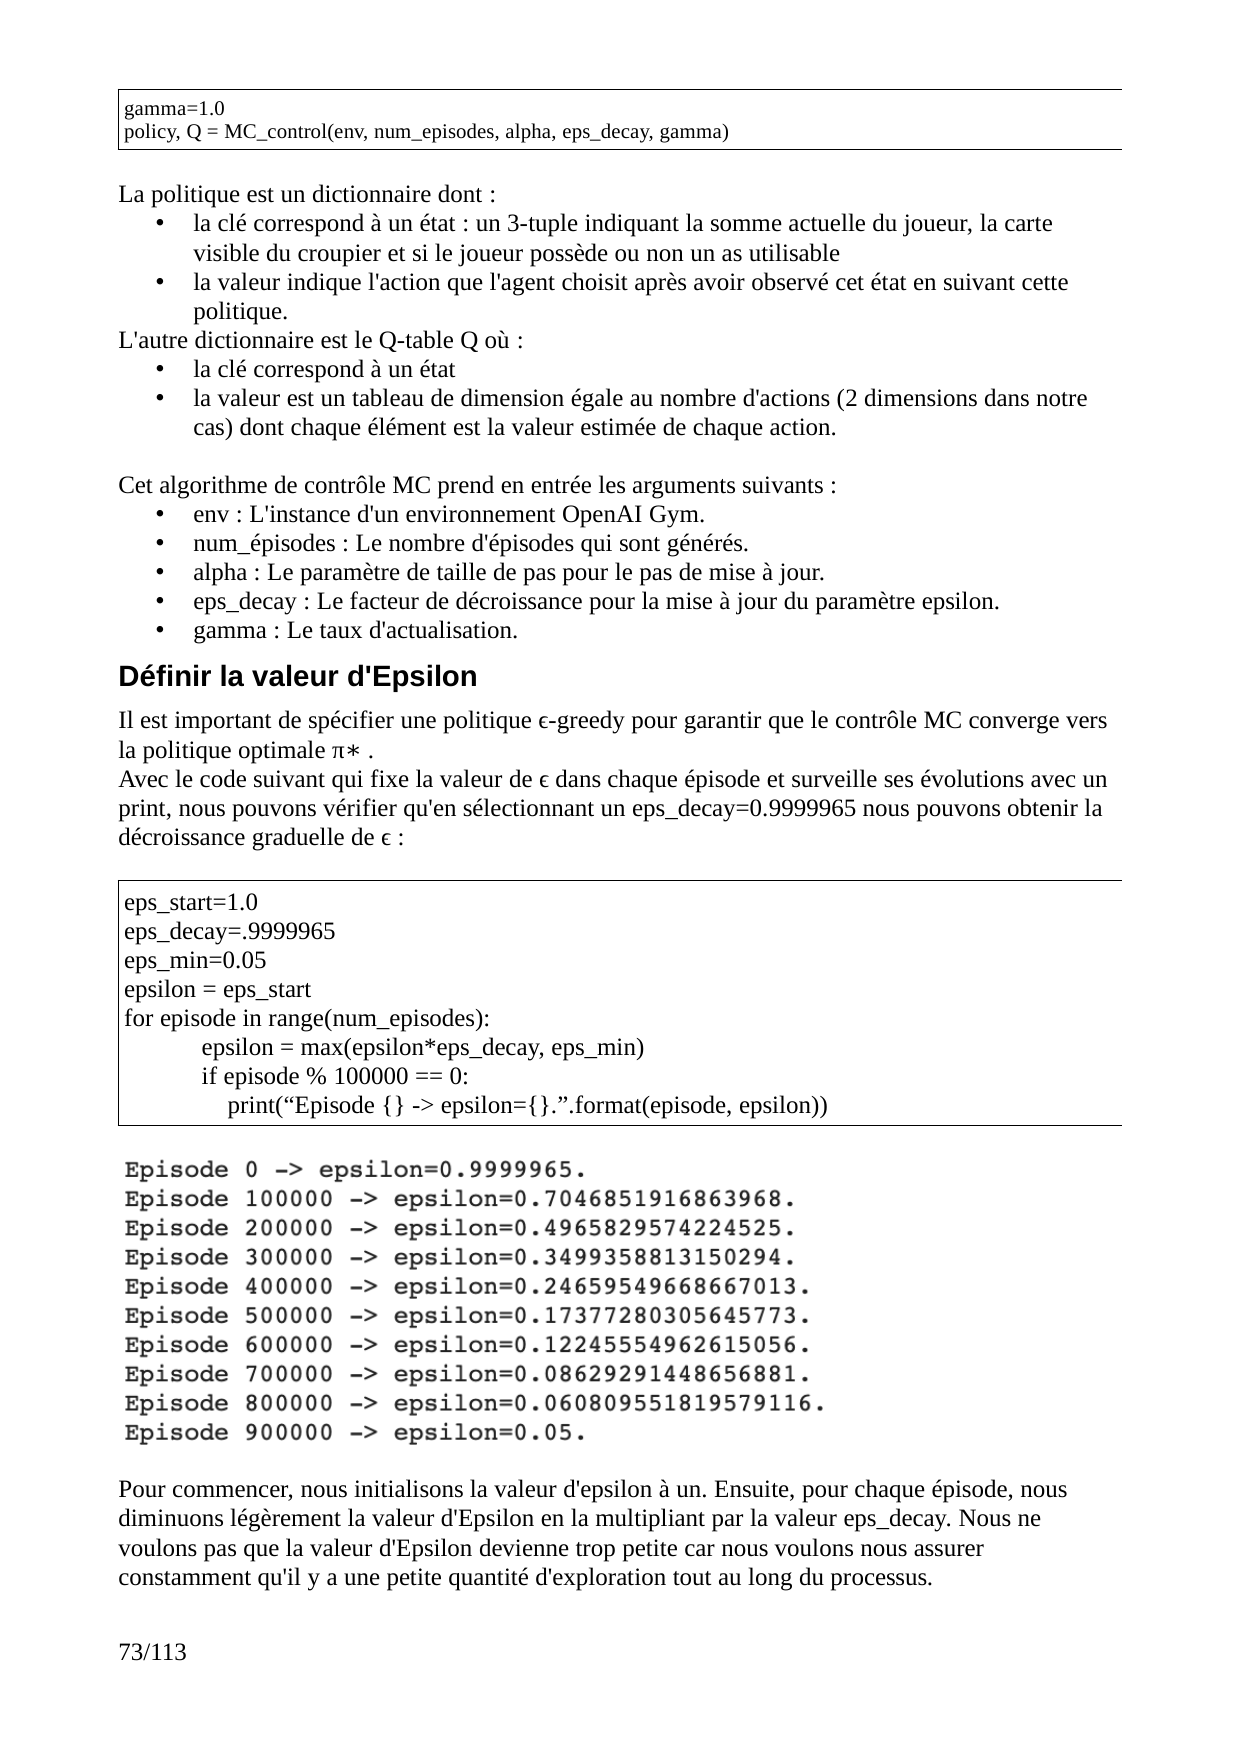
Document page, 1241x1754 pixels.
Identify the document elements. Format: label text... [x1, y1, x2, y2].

picture [118, 1155, 1123, 1446]
list gamma : Le taux d'actualisation. [156, 615, 1122, 644]
list num_épisodes : Le nombre d'épisodes qui sont générés. [156, 528, 1122, 557]
list alpha : Le paramètre de taille de pas pour le pas de mise à jour. [156, 557, 1122, 586]
table_header eps_start=1.0 eps_decay=.9999965 eps_min=0.05 epsilon = eps_start for episode in range(num_episodes): epsilon = max(epsilon*eps_decay, eps_min) if episode % 100000 == 0: print(“Episode {} -> epsilon={}.”.format(episode, epsilon)) [119, 881, 1122, 1125]
text Il est important de spécifier une politique ϵ-greedy pour garantir que le contrôle MC converge vers la politique optimale π∗ . [118, 705, 1122, 763]
list la valeur est un tableau de dimension égale au nombre d'actions (2 dimensions dans notre cas) dont chaque élément est la valeur estimée de chaque action. [156, 383, 1122, 441]
list env : L'instance d'un environnement OpenAI Gym. [156, 499, 1122, 528]
text Cet algorithme de contrôle MC prend en entrée les arguments suivants : [118, 470, 1122, 499]
table_header gamma=1.0 policy, Q = MC_control(env, num_episodes, alpha, eps_decay, gamma) [119, 90, 1122, 149]
text La politique est un dictionnaire dont : [118, 179, 1122, 208]
list eps_decay : Le facteur de décroissance pour la mise à jour du paramètre epsilon. [156, 586, 1122, 615]
list la clé correspond à un état [156, 354, 1122, 383]
text L'autre dictionnaire est le Q-table Q où : [118, 324, 1122, 354]
subtitle Définir la valeur d'Epsilon [118, 659, 1122, 693]
list la valeur indique l'action que l'agent choisit après avoir observé cet état en suivant cette politique. [156, 266, 1122, 324]
text Avec le code suivant qui fixe la valeur de ϵ dans chaque épisode et surveille ses évolutions avec un print, nous pouvons vérifier qu'en sélectionnant un eps_decay=0.9999965 nous pouvons obtenir la décroissance graduelle de ϵ : [118, 763, 1122, 851]
text Pour commencer, nous initialisons la valeur d'epsilon à un. Ensuite, pour chaque épisode, nous diminuons légèrement la valeur d'Epsilon en la multipliant par la valeur eps_decay. Nous ne voulons pas que la valeur d'Epsilon devienne trop petite car nous voulons nous assurer constamment qu'il y a une petite quantité d'exploration tout au long du processus. [118, 1474, 1122, 1591]
list la clé correspond à un état : un 3-tuple indiquant la somme actuelle du joueur, la carte visible du croupier et si le joueur possède ou non un as utilisable [156, 208, 1122, 266]
